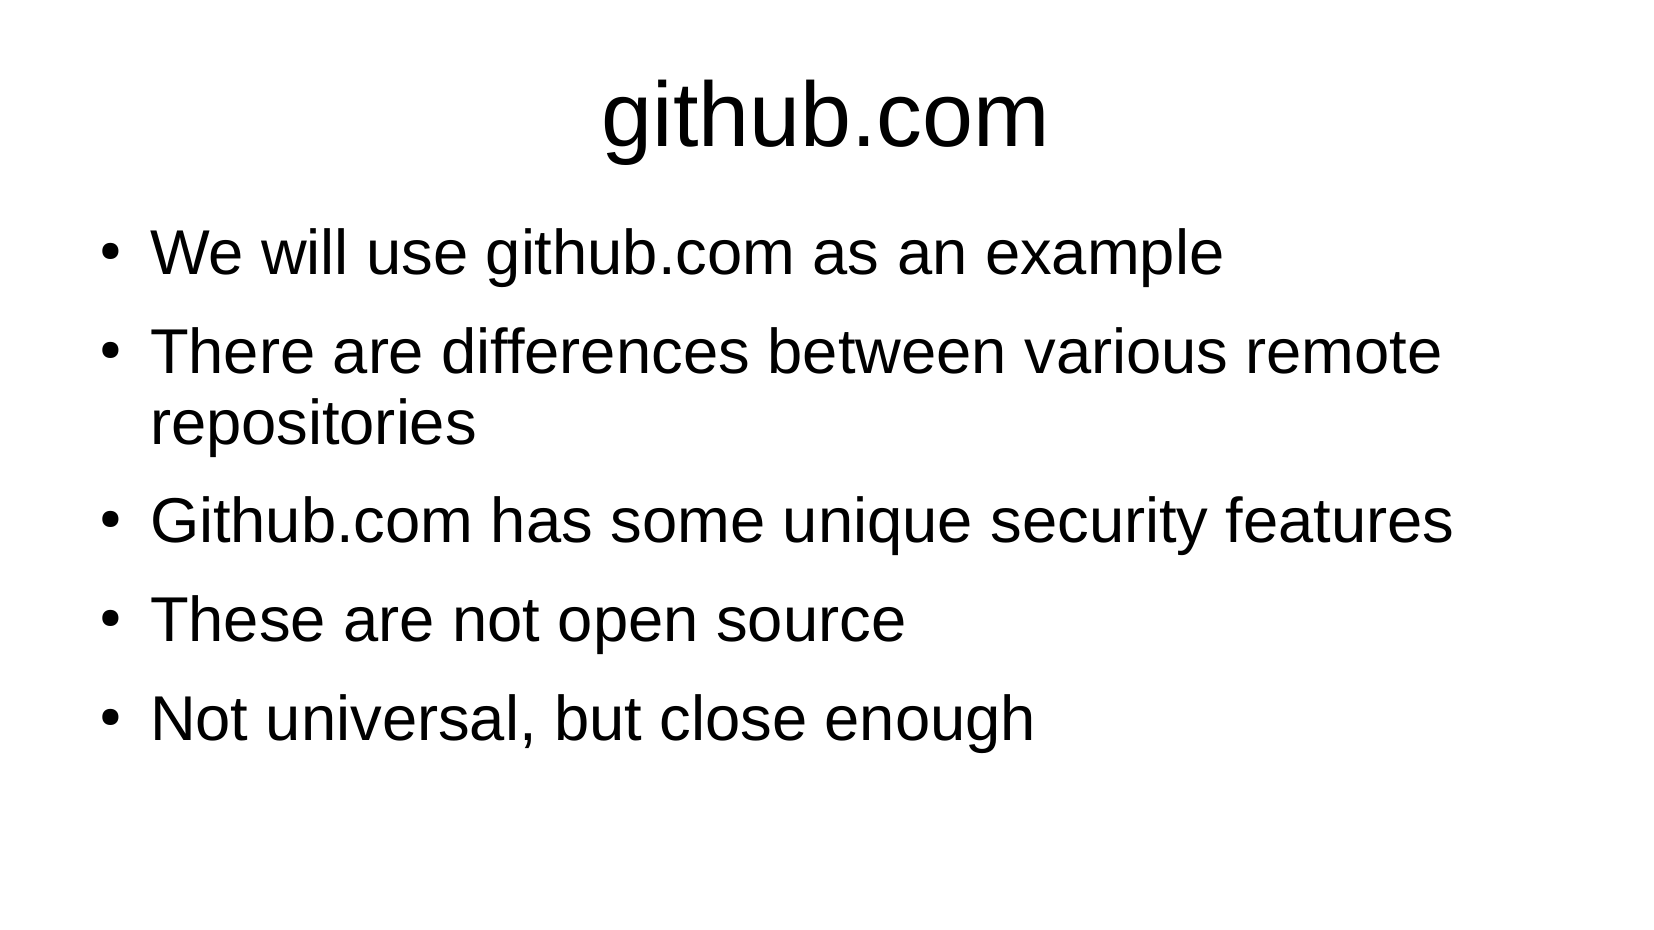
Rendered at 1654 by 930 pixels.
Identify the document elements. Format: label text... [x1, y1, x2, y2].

title github.com [82, 37, 1571, 193]
list We will use github.com as an example There are differences between various remote repositories Github.com has some unique security features These are not open source Not universal, but close enough [82, 217, 1571, 757]
